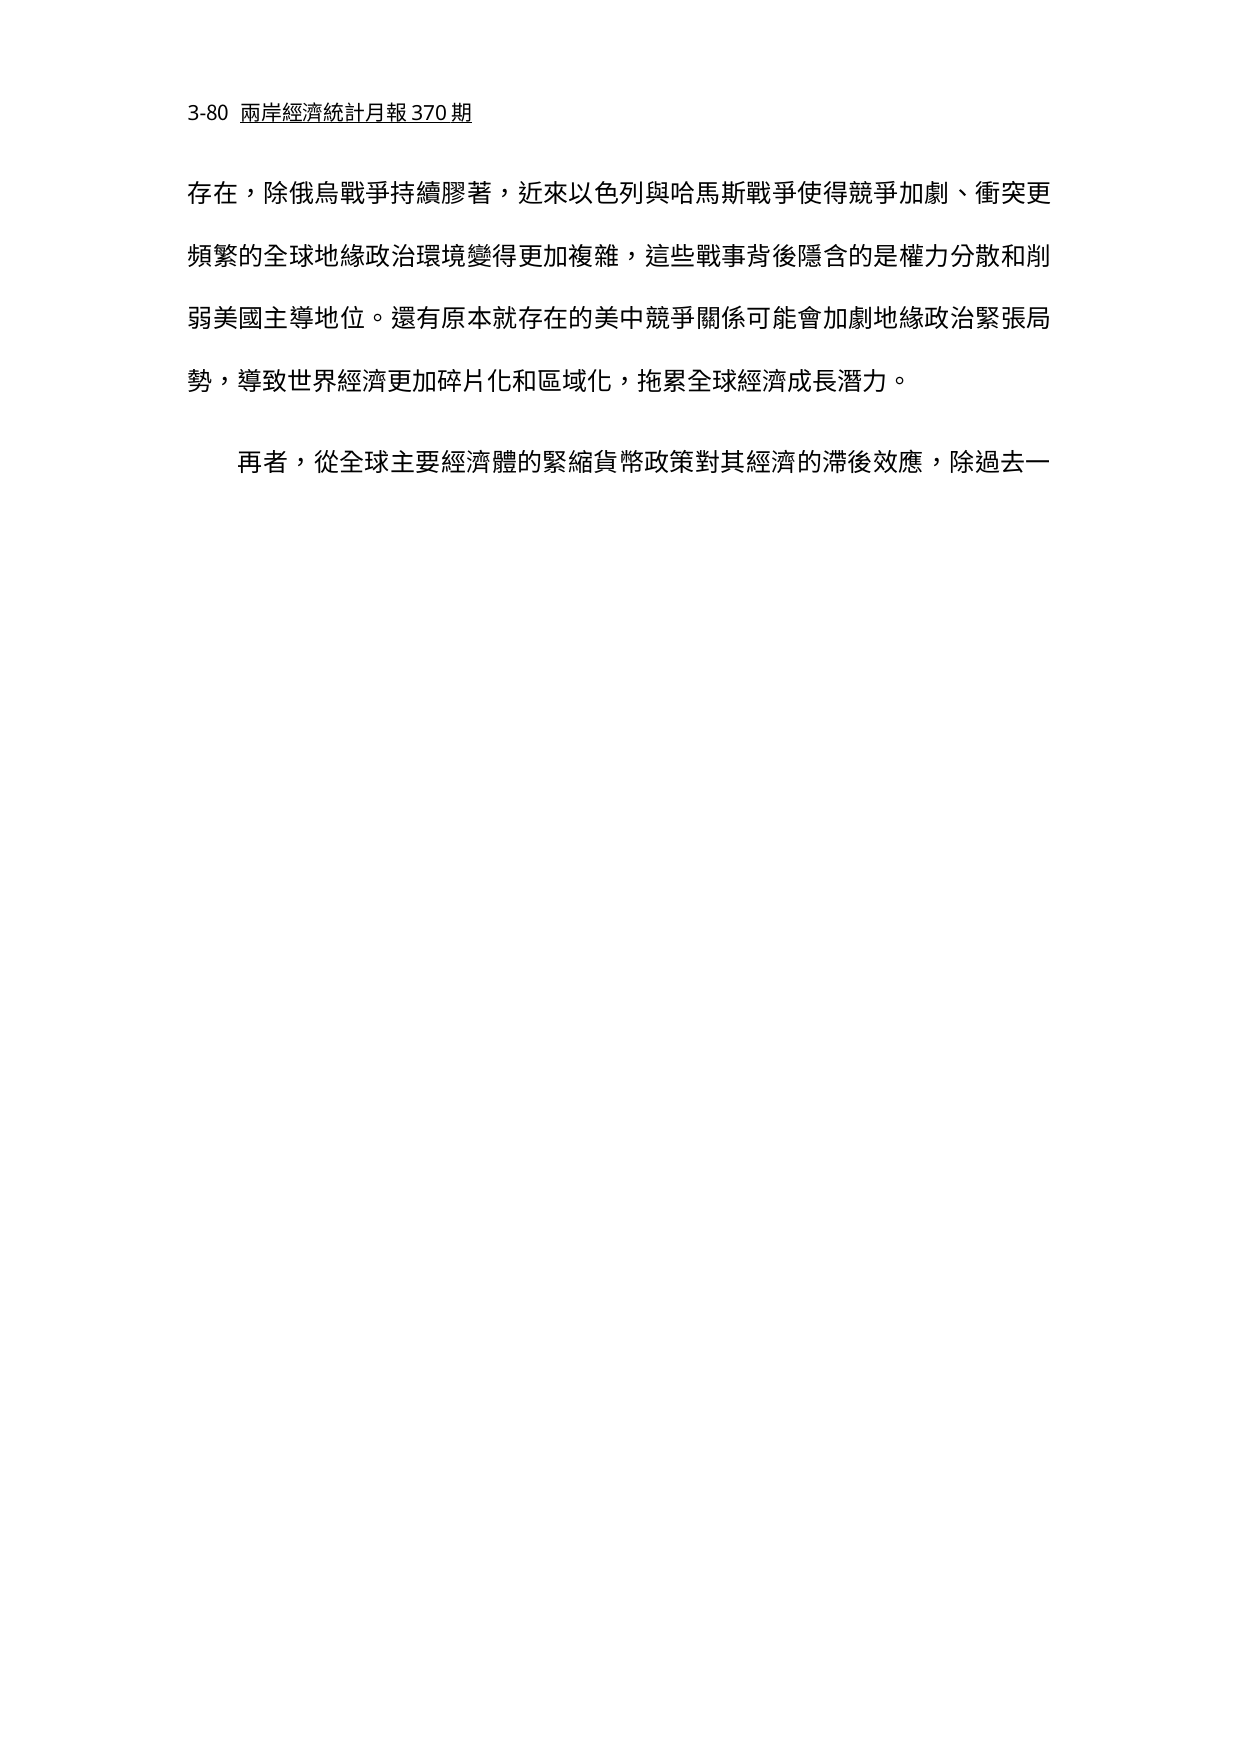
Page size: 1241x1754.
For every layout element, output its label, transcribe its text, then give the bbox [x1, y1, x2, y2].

text 再者，從全球主要經濟體的緊縮貨幣政策對其經濟的滯後效應，除過去一 [187, 419, 1053, 481]
text 存在，除俄烏戰爭持續膠著，近來以色列與哈馬斯戰爭使得競爭加劇、衝突更頻繁的全球地緣政治環境變得更加複雜，這些戰事背後隱含的是權力分散和削弱美國主導地位。還有原本就存在的美中競爭關係可能會加劇地緣政治緊張局勢，導致世界經濟更加碎片化和區域化，拖累全球經濟成長潛力。 [187, 150, 1053, 400]
